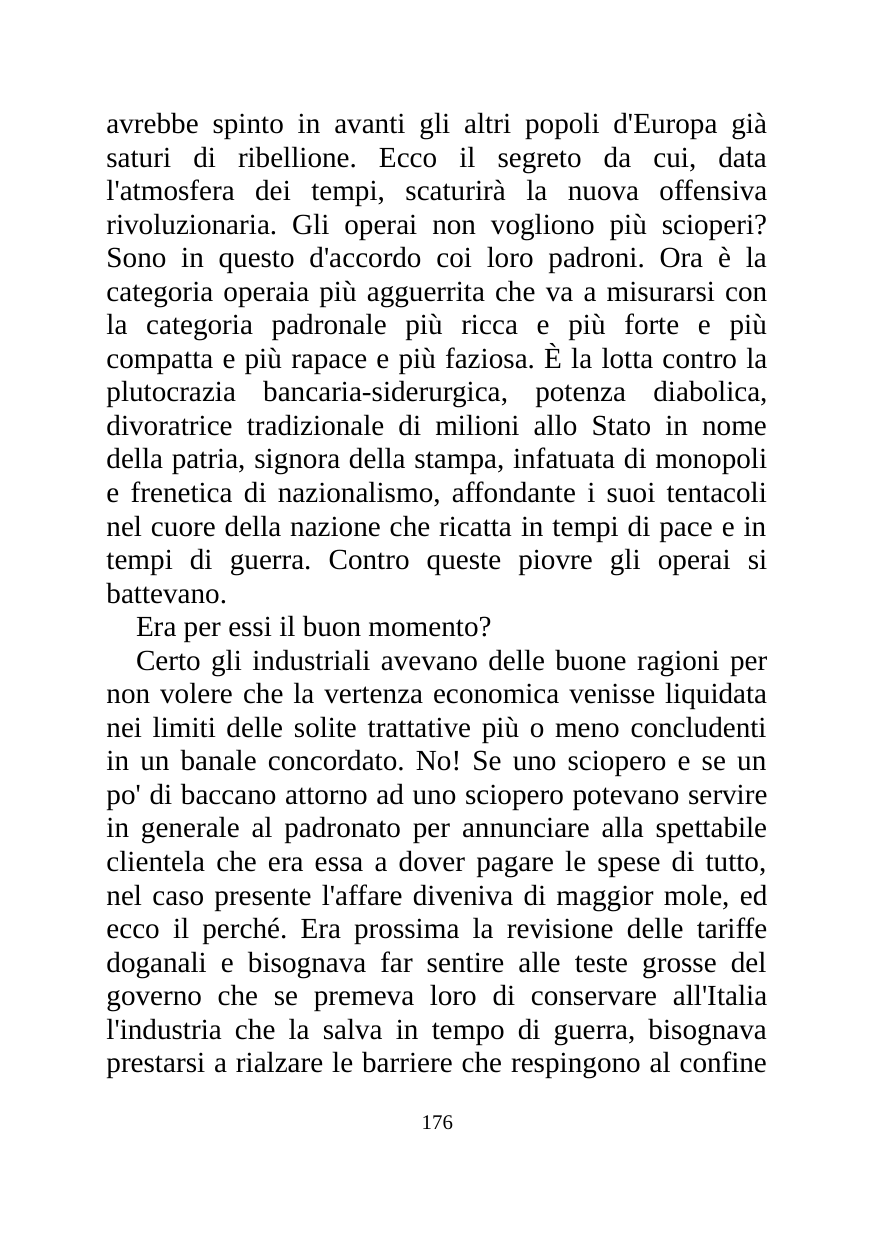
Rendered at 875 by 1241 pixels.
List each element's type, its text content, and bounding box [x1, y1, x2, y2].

text Certo gli industriali avevano delle buone ragioni per non volere che la vertenza economica venisse liquidata nei limiti delle solite trattative più o meno concludenti in un banale concordato. No! Se uno sciopero e se un po' di baccano attorno ad uno sciopero potevano servire in generale al padronato per annunciare alla spettabile clientela che era essa a dover pagare le spese di tutto, nel caso presente l'affare diveniva di maggior mole, ed ecco il perché. Era prossima la revisione delle tariffe doganali e bisognava far sentire alle teste grosse del governo che se premeva loro di conservare all'Italia l'industria che la salva in tempo di guerra, bisognava prestarsi a rialzare le barriere che respingono al confine [106, 643, 768, 1079]
text avrebbe spinto in avanti gli altri popoli d'Europa già saturi di ribellione. Ecco il segreto da cui, data l'atmosfera dei tempi, scaturirà la nuova offensiva rivoluzionaria. Gli operai non vogliono più scioperi? Sono in questo d'accordo coi loro padroni. Ora è la categoria operaia più agguerrita che va a misurarsi con la categoria padronale più ricca e più forte e più compatta e più rapace e più faziosa. È la lotta contro la plutocrazia bancaria-siderurgica, potenza diabolica, divoratrice tradizionale di milioni allo Stato in nome della patria, signora della stampa, infatuata di monopoli e frenetica di nazionalismo, affondante i suoi tentacoli nel cuore della nazione che ricatta in tempi di pace e in tempi di guerra. Contro queste piovre gli operai si battevano. [106, 106, 768, 609]
text Era per essi il buon momento? [106, 609, 768, 643]
